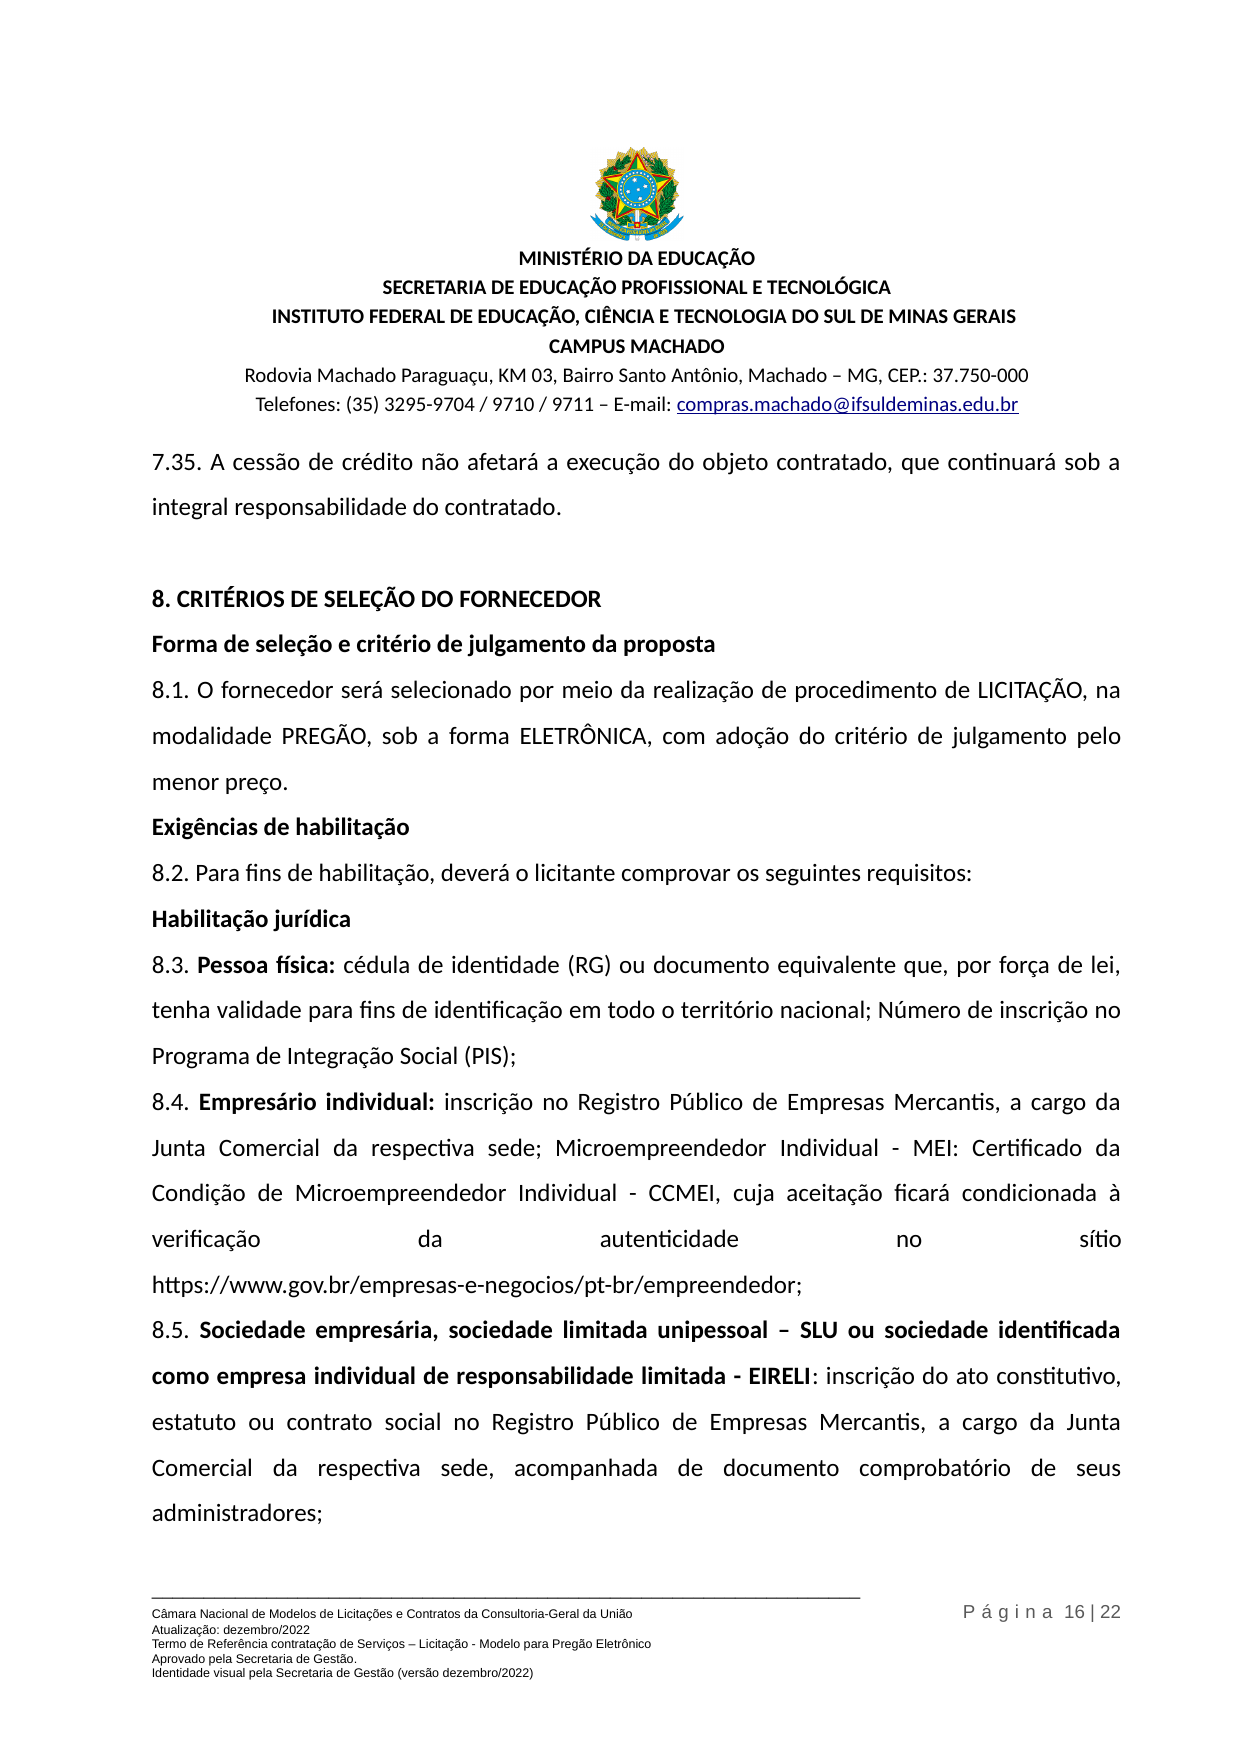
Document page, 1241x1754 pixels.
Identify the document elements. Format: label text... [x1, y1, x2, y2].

picture [590, 147, 684, 241]
text Habilitação jurídica [152, 903, 1122, 933]
picture [656, 223, 665, 228]
text 8. CRITÉRIOS DE SELEÇÃO DO FORNECEDOR [152, 583, 1122, 613]
text Forma de seleção e critério de julgamento da proposta [152, 629, 1122, 659]
text 8.5. Sociedade empresária, sociedade limitada unipessoal – SLU ou sociedade identificada como empresa individual de responsabilidade limitada - EIRELI: inscrição do ato constitutivo, estatuto ou contrato social no Registro Público de Empresas Mercantis, a cargo da Junta Comercial da respectiva sede, acompanhada de documento comprobatório de seus administradores; [152, 1314, 1122, 1528]
picture [652, 219, 684, 241]
text 8.1. O fornecedor será selecionado por meio da realização de procedimento de LICITAÇÃO, na modalidade PREGÃO, sob a forma ELETRÔNICA, com adoção do critério de julgamento pelo menor preço. [152, 674, 1122, 796]
picture [630, 236, 645, 241]
text 8.3. Pessoa física: cédula de identidade (RG) ou documento equivalente que, por força de lei, tenha validade para fins de identificação em todo o território nacional; Número de inscrição no Programa de Integração Social (PIS); [152, 949, 1122, 1071]
text 8.2. Para fins de habilitação, deverá o licitante comprovar os seguintes requisitos: [152, 857, 1122, 888]
text Exigências de habilitação [152, 812, 1122, 842]
text 8.4. Empresário individual: inscrição no Registro Público de Empresas Mercantis, a cargo da Junta Comercial da respectiva sede; Microempreendedor Individual - MEI: Certificado da Condição de Microempreendedor Individual - CCMEI, cuja aceitação ficará condicionada à verificação da autenticidade no sítio https://www.gov.br/empresas-e-negocios/pt-br/empreendedor; [152, 1086, 1122, 1299]
text 7.35. A cessão de crédito não afetará a execução do objeto contratado, que continuará sob a integral responsabilidade do contratado. [152, 446, 1122, 522]
